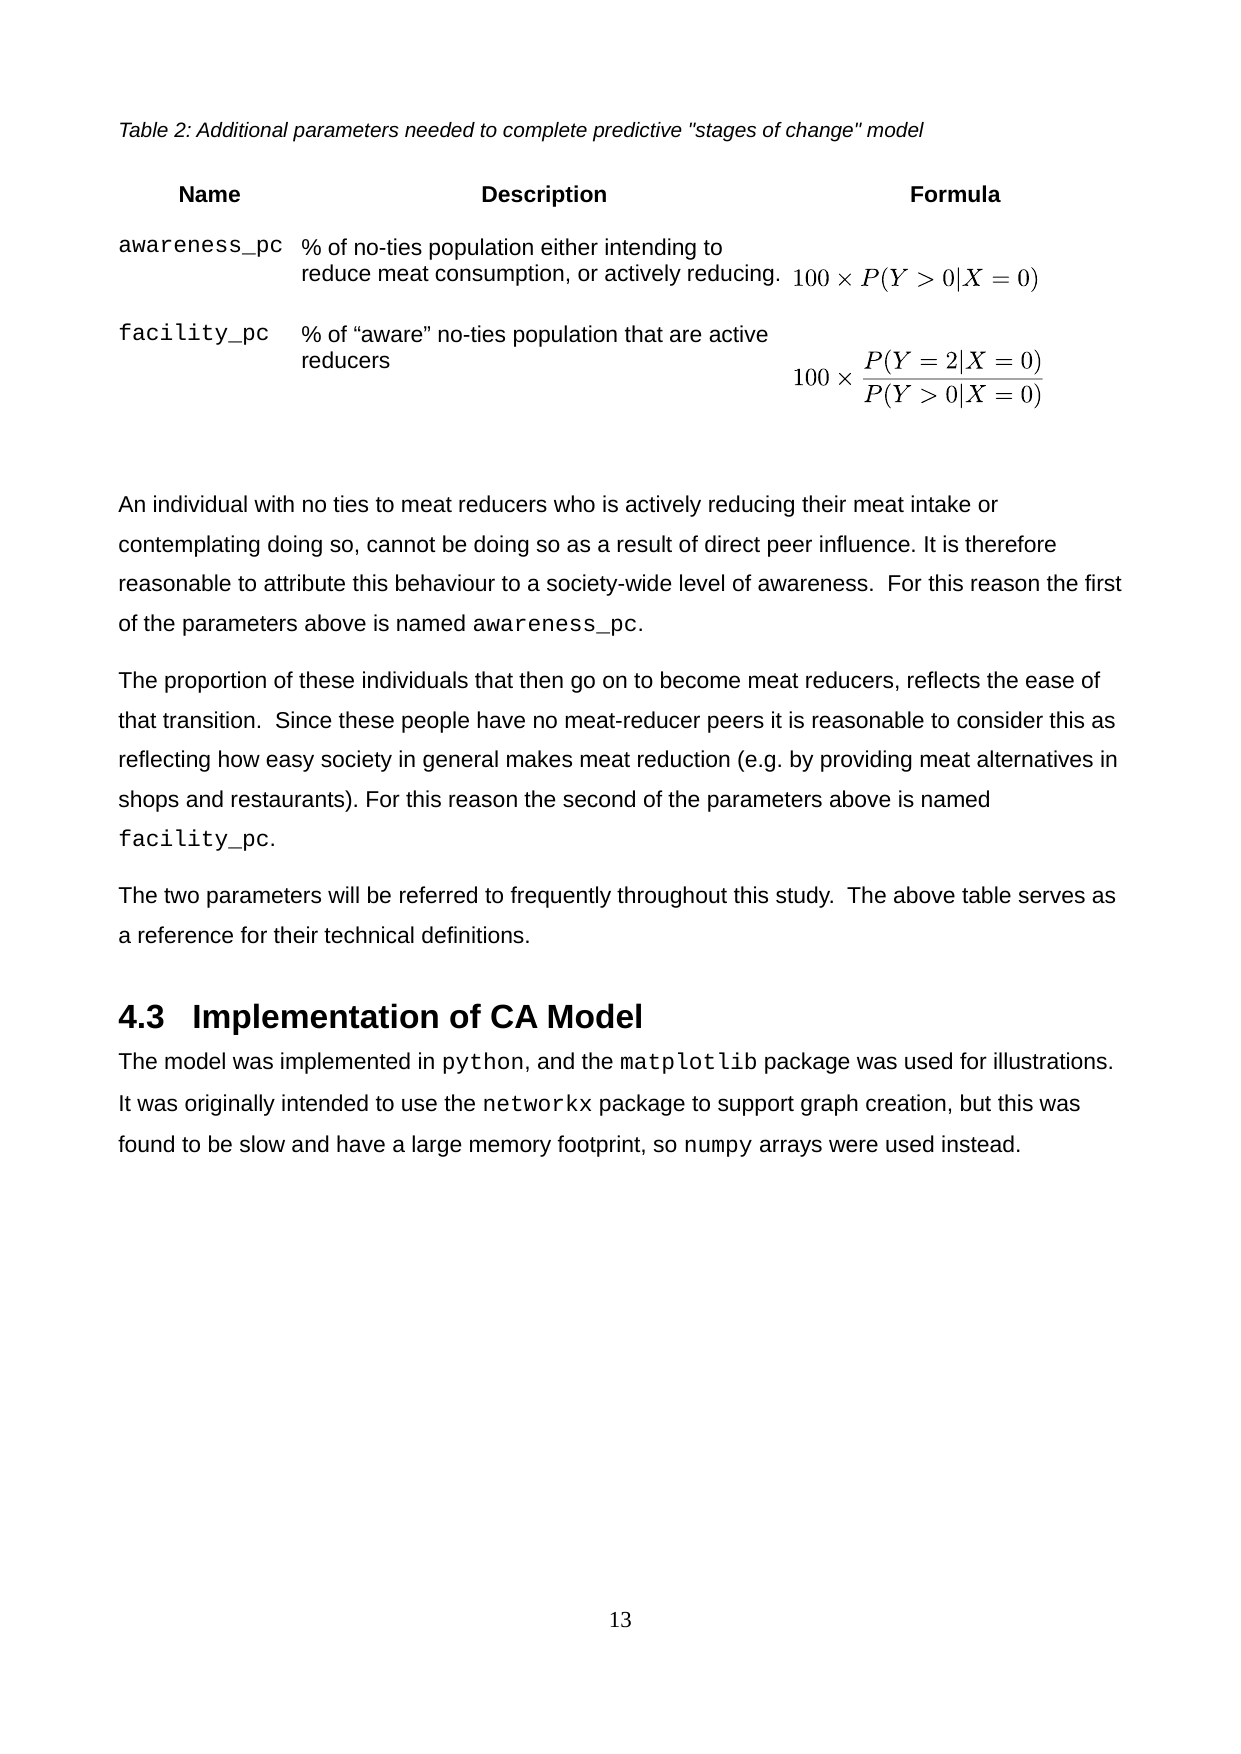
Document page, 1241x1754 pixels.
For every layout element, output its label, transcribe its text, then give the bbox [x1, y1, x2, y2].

table_header Description [301, 155, 787, 234]
table_cell [788, 321, 1123, 437]
text The model was implemented in python, and the matplotlib package was used for illustrations. It was originally intended to use the networkx package to support graph creation, but this was found to be slow and have a large memory footprint, so numpy arrays were used instead. [118, 1048, 1122, 1159]
table_header Formula [788, 155, 1123, 234]
text An individual with no ties to meat reducers who is actively reducing their meat intake or contemplating doing so, cannot be doing so as a result of direct peer influence. It is therefore reasonable to attribute this behaviour to a society-wide level of awareness. For this reason the first of the parameters above is named awareness_pc. [118, 491, 1122, 638]
text Table 2: Additional parameters needed to complete predictive "stages of change" model [118, 118, 1122, 142]
table_cell awareness_pc [118, 234, 301, 321]
text The two parameters will be referred to frequently throughout this study. The above table serves as a reference for their technical definitions. [118, 882, 1122, 948]
table_header Name [118, 155, 301, 234]
table_cell % of no-ties population either intending to reduce meat consumption, or actively reducing. [301, 234, 787, 321]
table_cell % of “aware” no-ties population that are active reducers [301, 321, 787, 437]
table_cell [788, 234, 1123, 321]
text The proportion of these individuals that then go on to become meat reducers, reflects the ease of that transition. Since these people have no meat-reducer peers it is reasonable to consider this as reflecting how easy society in general makes meat reduction (e.g. by providing meat alternatives in shops and restaurants). For this reason the second of the parameters above is named facility_pc. [118, 667, 1122, 853]
table_cell facility_pc [118, 321, 301, 437]
subtitle Implementation of CA Model [118, 997, 1122, 1036]
